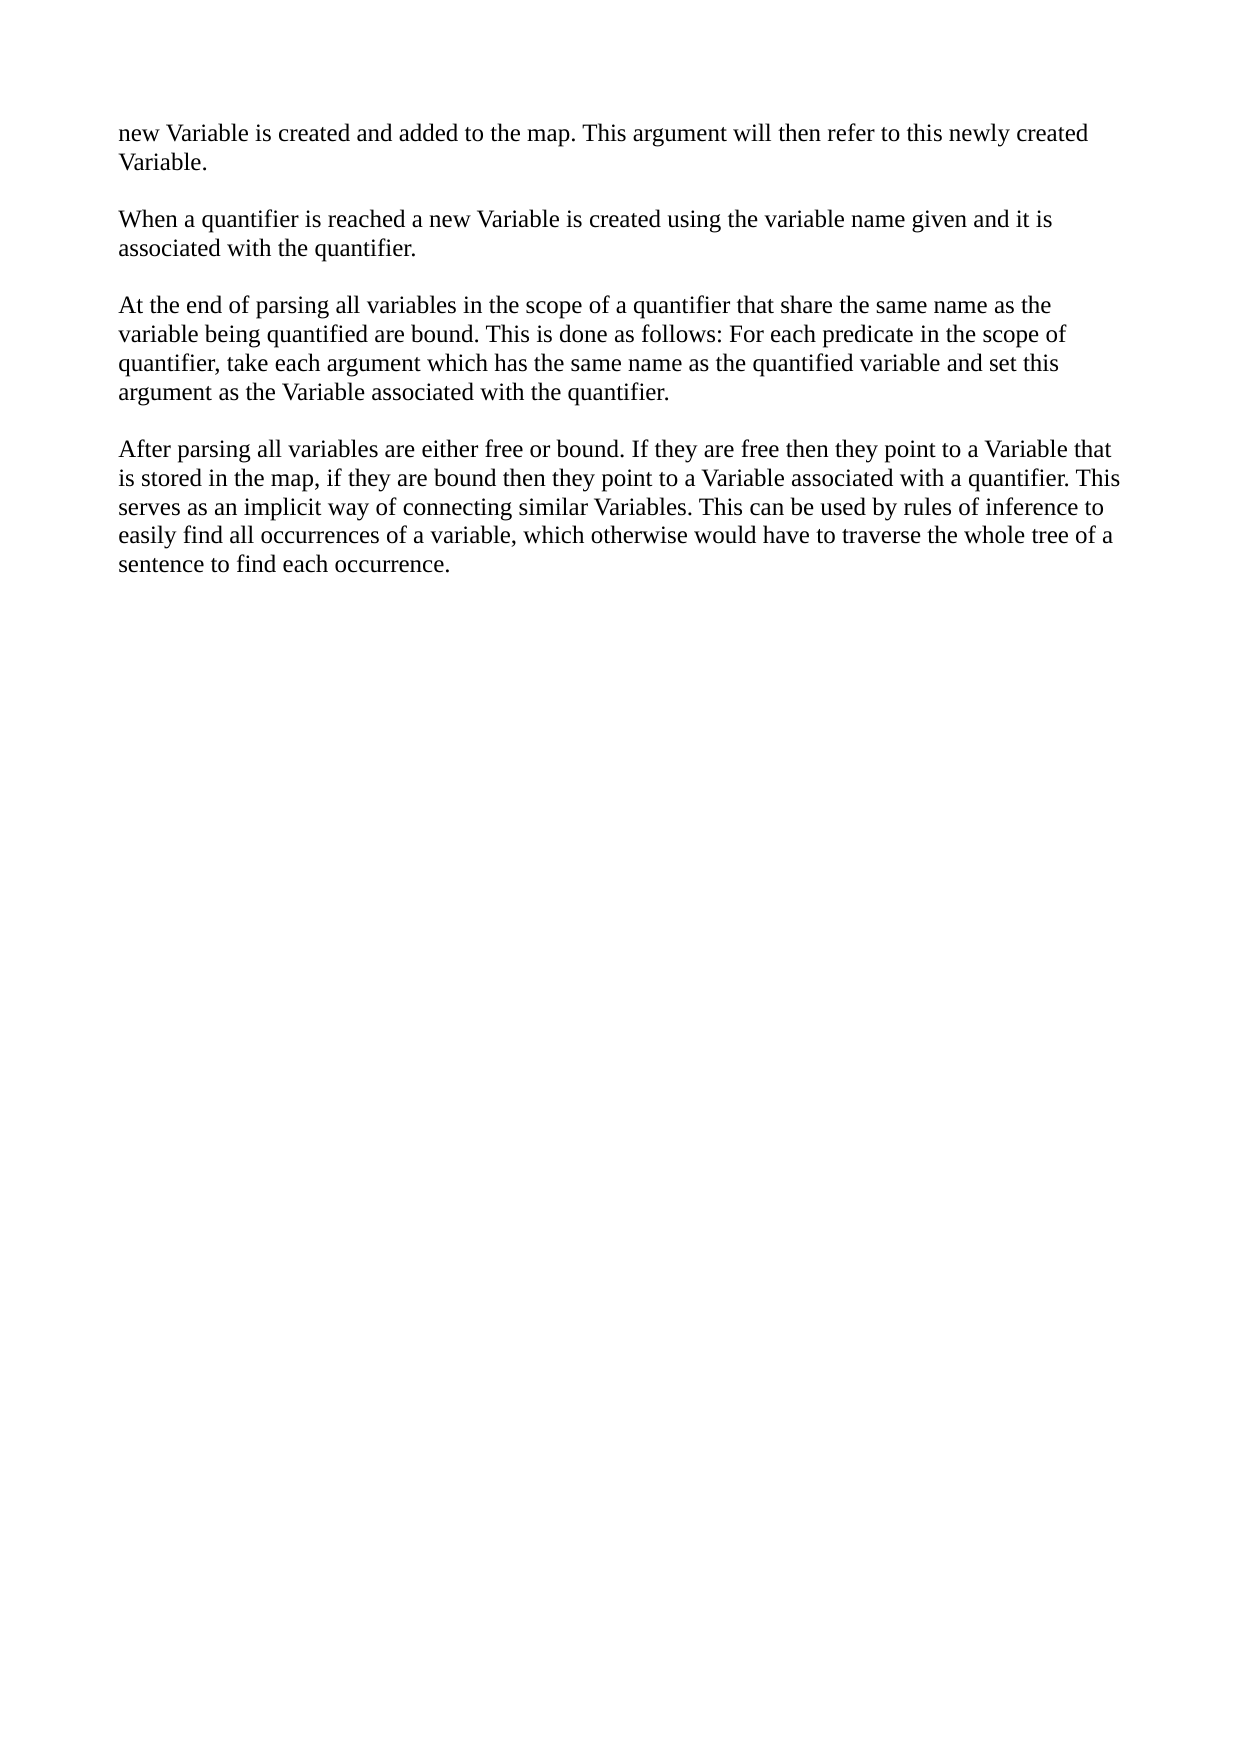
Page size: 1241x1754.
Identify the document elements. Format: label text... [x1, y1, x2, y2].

text new Variable is created and added to the map. This argument will then refer to this newly created Variable. [118, 118, 1122, 176]
text When a quantifier is reached a new Variable is created using the variable name given and it is associated with the quantifier. [118, 204, 1122, 262]
text After parsing all variables are either free or bound. If they are free then they point to a Variable that is stored in the map, if they are bound then they point to a Variable associated with a quantifier. This serves as an implicit way of connecting similar Variables. This can be used by rules of inference to easily find all occurrences of a variable, which otherwise would have to traverse the whole tree of a sentence to find each occurrence. [118, 434, 1122, 578]
text At the end of parsing all variables in the scope of a quantifier that share the same name as the variable being quantified are bound. This is done as follows: For each predicate in the scope of quantifier, take each argument which has the same name as the quantified variable and set this argument as the Variable associated with the quantifier. [118, 291, 1122, 406]
